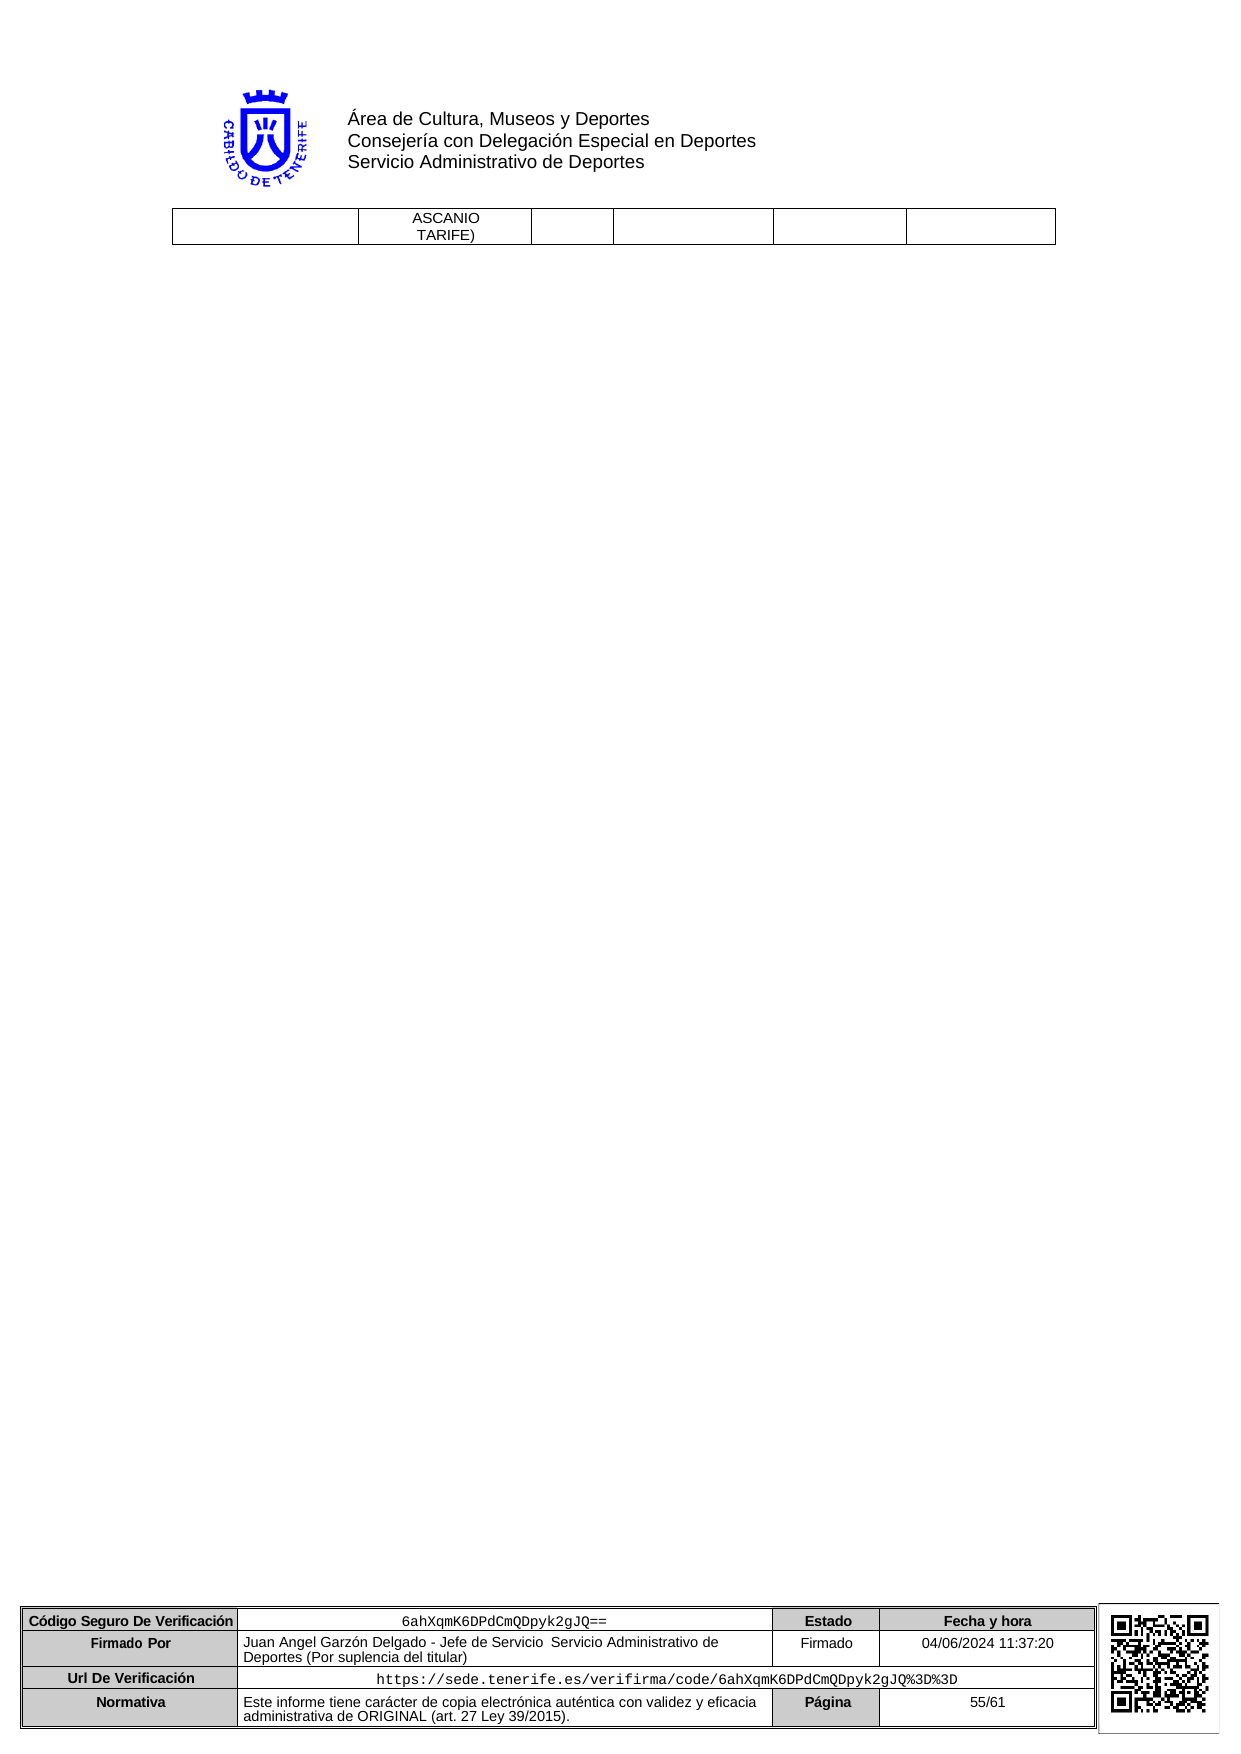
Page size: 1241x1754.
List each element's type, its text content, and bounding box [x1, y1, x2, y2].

table_cell [532, 209, 613, 244]
table_cell ASCANIO TARIFE) [359, 209, 531, 244]
picture [1098, 1603, 1220, 1734]
table_cell [907, 209, 1055, 244]
picture [223, 89, 307, 187]
table_cell [173, 209, 358, 244]
table_cell [614, 209, 773, 244]
table_cell [774, 209, 906, 244]
